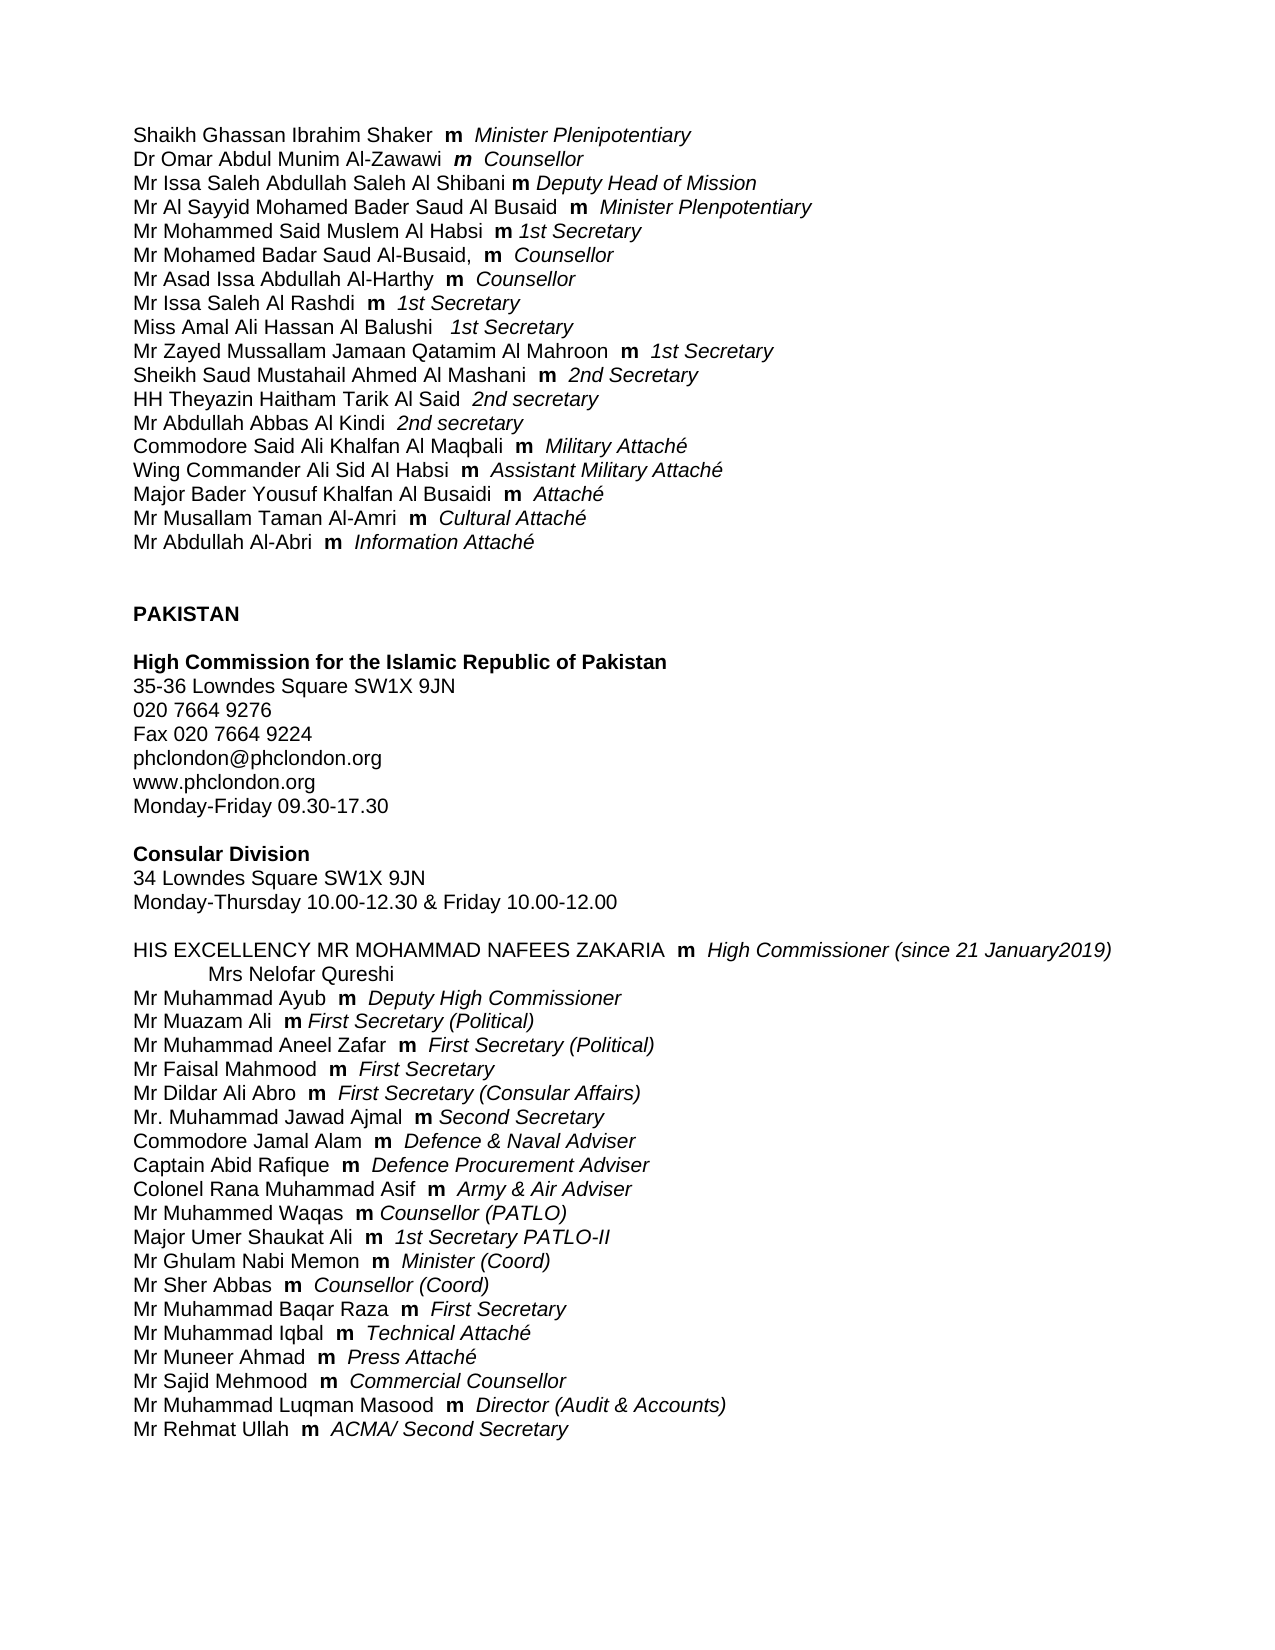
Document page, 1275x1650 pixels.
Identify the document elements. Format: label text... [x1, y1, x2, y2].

text Mr Issa Saleh Abdullah Saleh Al Shibani m Deputy Head of Mission [133, 171, 1181, 195]
text Monday-Friday 09.30-17.30 [133, 794, 1181, 818]
text Major Bader Yousuf Khalfan Al Busaidi m Attaché [133, 482, 1181, 506]
text Commodore Jamal Alam m Defence & Naval Adviser [133, 1129, 1181, 1153]
text Sheikh Saud Mustahail Ahmed Al Mashani m 2nd Secretary [133, 362, 1181, 386]
subtitle Consular Division [133, 842, 1181, 866]
text Shaikh Ghassan Ibrahim Shaker m Minister Plenipotentiary [133, 123, 1181, 147]
text Miss Amal Ali Hassan Al Balushi 1st Secretary [133, 314, 1181, 338]
text Mr Muhammad Baqar Raza m First Secretary [133, 1297, 1181, 1321]
text Mr Rehmat Ullah m ACMA/ Second Secretary [133, 1417, 1181, 1441]
subtitle PAKISTAN [133, 602, 1181, 626]
text Mr Muhammad Iqbal m Technical Attaché [133, 1321, 1181, 1345]
text Mr Faisal Mahmood m First Secretary [133, 1057, 1181, 1081]
text Wing Commander Ali Sid Al Habsi m Assistant Military Attaché [133, 458, 1181, 482]
text 35-36 Lowndes Square SW1X 9JN [133, 674, 1181, 698]
text Mr Muhammad Luqman Masood m Director (Audit & Accounts) [133, 1393, 1181, 1417]
text Mr Issa Saleh Al Rashdi m 1st Secretary [133, 291, 1181, 314]
text phclondon@phclondon.org [133, 746, 1181, 770]
text Mr Al Sayyid Mohamed Bader Saud Al Busaid m Minister Plenpotentiary [133, 195, 1181, 219]
text HIS EXCELLENCY MR MOHAMMAD NAFEES ZAKARIA m High Commissioner (since 21 January2019) [133, 937, 1181, 961]
text Monday-Thursday 10.00-12.30 & Friday 10.00-12.00 [133, 889, 1181, 913]
text Mr Zayed Mussallam Jamaan Qatamim Al Mahroon m 1st Secretary [133, 338, 1181, 362]
text Mr Musallam Taman Al-Amri m Cultural Attaché [133, 506, 1181, 530]
text Mr Sher Abbas m Counsellor (Coord) [133, 1273, 1181, 1297]
text Mr Ghulam Nabi Memon m Minister (Coord) [133, 1249, 1181, 1273]
text Captain Abid Rafique m Defence Procurement Adviser [133, 1153, 1181, 1177]
text Mr Muneer Ahmad m Press Attaché [133, 1345, 1181, 1369]
text Mrs Nelofar Qureshi [133, 961, 1181, 985]
text Mr Muazam Ali m First Secretary (Political) [133, 1009, 1181, 1033]
text High Commission for the Islamic Republic of Pakistan [133, 650, 1181, 674]
text HH Theyazin Haitham Tarik Al Said 2nd secretary [133, 386, 1181, 410]
text Mr Sajid Mehmood m Commercial Counsellor [133, 1369, 1181, 1393]
text Mr Muhammad Ayub m Deputy High Commissioner [133, 985, 1181, 1009]
text Mr Mohamed Badar Saud Al-Busaid, m Counsellor [133, 243, 1181, 267]
text Mr Muhammed Waqas m Counsellor (PATLO) [133, 1201, 1181, 1225]
text Mr Muhammad Aneel Zafar m First Secretary (Political) [133, 1033, 1181, 1057]
text Major Umer Shaukat Ali m 1st Secretary PATLO-II [133, 1225, 1181, 1249]
text Mr Asad Issa Abdullah Al-Harthy m Counsellor [133, 267, 1181, 291]
text 34 Lowndes Square SW1X 9JN [133, 866, 1181, 889]
text 020 7664 9276 [133, 698, 1181, 722]
text www.phclondon.org [133, 770, 1181, 794]
text Colonel Rana Muhammad Asif m Army & Air Adviser [133, 1177, 1181, 1201]
text Mr Mohammed Said Muslem Al Habsi m 1st Secretary [133, 219, 1181, 243]
text Mr. Muhammad Jawad Ajmal m Second Secretary [133, 1105, 1181, 1129]
text Commodore Said Ali Khalfan Al Maqbali m Military Attaché [133, 434, 1181, 458]
text Mr Abdullah Abbas Al Kindi 2nd secretary [133, 410, 1181, 434]
text Dr Omar Abdul Munim Al-Zawawi m Counsellor [133, 147, 1181, 171]
text Mr Abdullah Al-Abri m Information Attaché [133, 530, 1181, 554]
text Mr Dildar Ali Abro m First Secretary (Consular Affairs) [133, 1081, 1181, 1105]
text Fax 020 7664 9224 [133, 722, 1181, 746]
